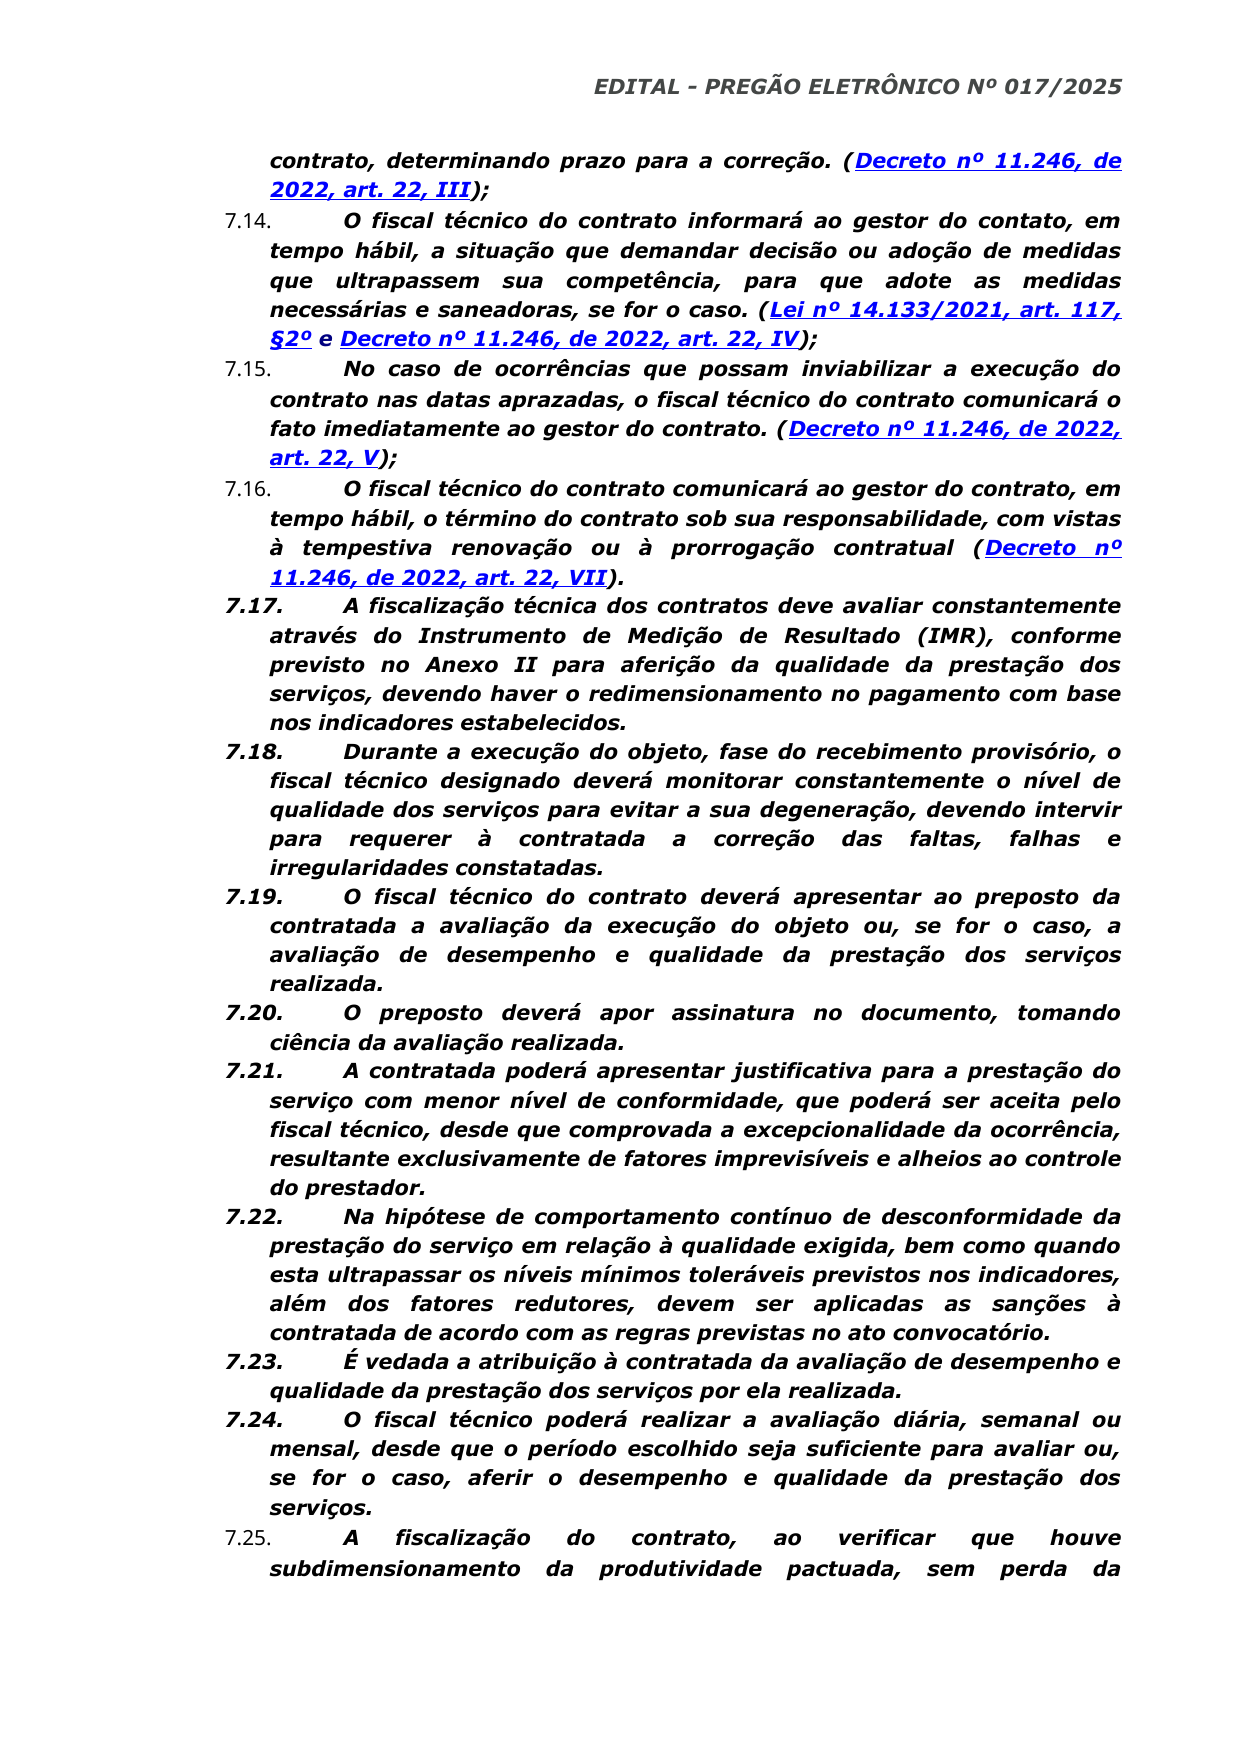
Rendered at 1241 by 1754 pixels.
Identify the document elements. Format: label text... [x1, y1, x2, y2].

list Na hipótese de comportamento contínuo de desconformidade da prestação do serviço em relação à qualidade exigida, bem como quando esta ultrapassar os níveis mínimos toleráveis previstos nos indicadores, além dos fatores redutores, devem ser aplicadas as sanções à contratada de acordo com as regras previstas no ato convocatório. [224, 1203, 1122, 1345]
list O fiscal técnico poderá realizar a avaliação diária, semanal ou mensal, desde que o período escolhido seja suficiente para avaliar ou, se for o caso, aferir o desempenho e qualidade da prestação dos serviços. [224, 1407, 1122, 1519]
list O fiscal técnico do contrato comunicará ao gestor do contrato, em tempo hábil, o término do contrato sob sua responsabilidade, com vistas à tempestiva renovação ou à prorrogação contratual (Decreto nº 11.246, de 2022, art. 22, VII). [224, 474, 1122, 589]
list É vedada a atribuição à contratada da avaliação de desempenho e qualidade da prestação dos serviços por ela realizada. [224, 1349, 1122, 1403]
list A fiscalização do contrato, ao verificar que houve subdimensionamento da produtividade pactuada, sem perda da [224, 1523, 1122, 1581]
list No caso de ocorrências que possam inviabilizar a execução do contrato nas datas aprazadas, o fiscal técnico do contrato comunicará o fato imediatamente ao gestor do contrato. (Decreto nº 11.246, de 2022, art. 22, V); [224, 354, 1122, 470]
list A fiscalização técnica dos contratos deve avaliar constantemente através do Instrumento de Medição de Resultado (IMR), conforme previsto no Anexo II para aferição da qualidade da prestação dos serviços, devendo haver o redimensionamento no pagamento com base nos indicadores estabelecidos. [224, 593, 1122, 734]
list Durante a execução do objeto, fase do recebimento provisório, o fiscal técnico designado deverá monitorar constantemente o nível de qualidade dos serviços para evitar a sua degeneração, devendo intervir para requerer à contratada a correção das faltas, falhas e irregularidades constatadas. [224, 738, 1122, 880]
list O fiscal técnico do contrato informará ao gestor do contato, em tempo hábil, a situação que demandar decisão ou adoção de medidas que ultrapassem sua competência, para que adote as medidas necessárias e saneadoras, se for o caso. (Lei nº 14.133/2021, art. 117, §2º e Decreto nº 11.246, de 2022, art. 22, IV); [224, 206, 1122, 351]
list A contratada poderá apresentar justificativa para a prestação do serviço com menor nível de conformidade, que poderá ser aceita pelo fiscal técnico, desde que comprovada a excepcionalidade da ocorrência, resultante exclusivamente de fatores imprevisíveis e alheios ao controle do prestador. [224, 1058, 1122, 1199]
list O preposto deverá apor assinatura no documento, tomando ciência da avaliação realizada. [224, 1000, 1122, 1054]
list contrato, determinando prazo para a correção. (Decreto nº 11.246, de 2022, art. 22, III); [224, 148, 1122, 202]
list O fiscal técnico do contrato deverá apresentar ao preposto da contratada a avaliação da execução do objeto ou, se for o caso, a avaliação de desempenho e qualidade da prestação dos serviços realizada. [224, 884, 1122, 996]
